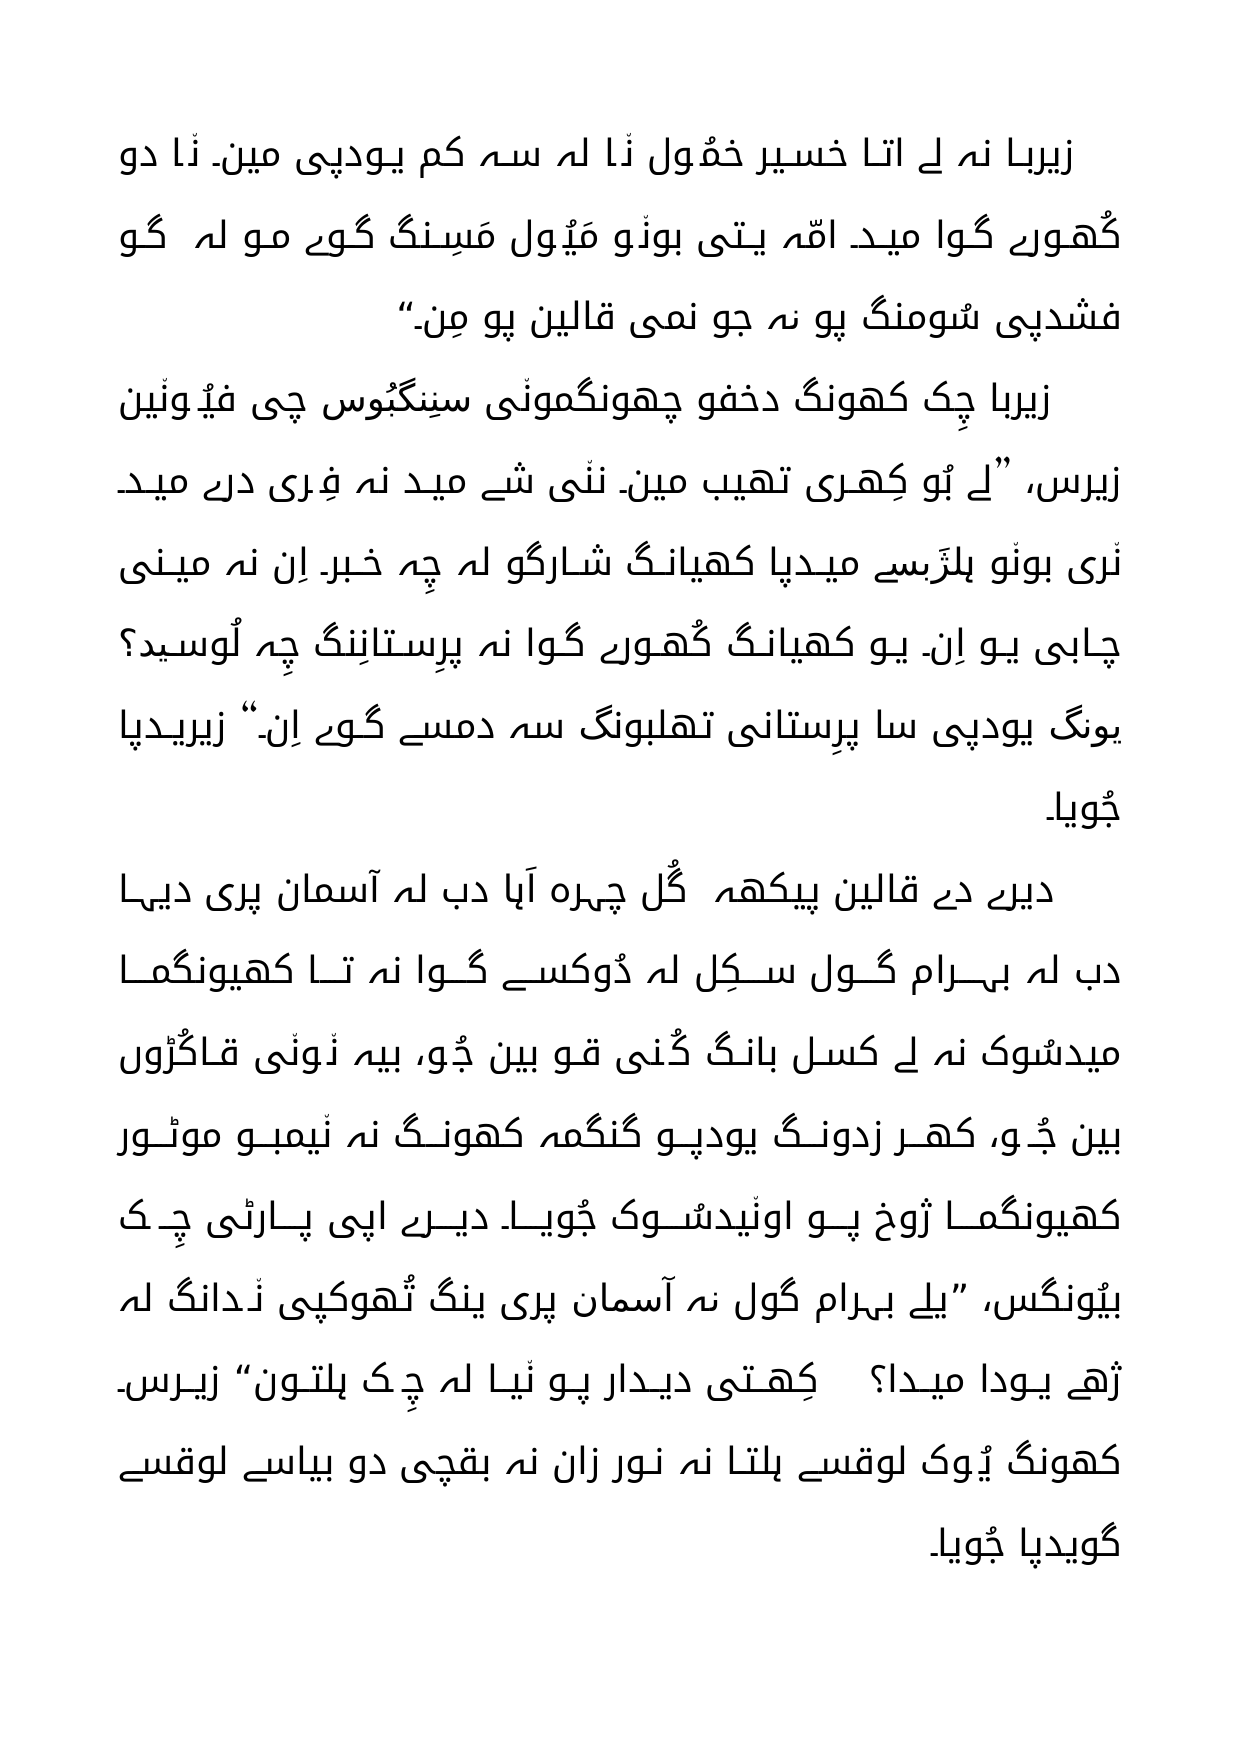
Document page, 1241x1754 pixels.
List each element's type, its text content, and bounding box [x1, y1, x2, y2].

text زیربا نہ لے اتا خسیر خمُول ن٘ا لہ سہ کم یودپی مین۔ ن٘ا دو کُھورے گوا مید۔ امّہ یتی بون٘و مَیُول مَسِنگ گوے مو لہ گو فشدپی سُومنگ پو نہ جو نمی قالین پو مِن۔“ [118, 118, 1122, 353]
text دیرے دے قالین پیکھہ گُل چہرہ اَہا دب لہ آسمان پری دیہا دب لہ بہرام گول سکِل لہ دُوکسے گوا نہ تا کھیونگما میدسُوک نہ لے کسل بانگ کُنی قو بین جُو، بیہ ن٘ون٘ی قاکُڑوں بین جُو، کھر زدونگ یودپو گنگمہ کھونگ نہ ن٘یمبو موٹور کھیونگما ژوخ پو اون٘یدسُوک جُویا۔ دیرے اپی پارٹی چِک بیُونگس، ”یلے بہرام گول نہ آسمان پری ینگ تُھوکپی ن٘دانگ لہ ژھے یودا میدا؟ کِھتی دیدار پو ن٘یا لہ چِک ہلتون“ زیرس۔ کھونگ یُوک لوقسے ہلتا نہ نور زان نہ بقچی دو بیاسے لوقسے گویدپا جُویا۔ [118, 854, 1122, 1579]
text زیربا چِک کھونگ دخفو چھونگمون٘ی سنِنگبُوس چی فیُون٘ین زیرس، ”لے بُو کِھری تھیب مین۔ نن٘ی شے مید نہ فِری درے مید۔ ن٘ری بون٘و ہلژَبسے میدپا کھیانگ شارگو لہ چِہ خبر۔ اِن نہ مینی چابی یو اِن۔ یو کھیانگ کُھورے گوا نہ پرِستانِنگ چِہ لُوسید؟ یونگ یودپی سا پرِستانی تھلبونگ سہ دمسے گوے اِن۔“ زیریدپا جُویا۔ [118, 363, 1122, 843]
